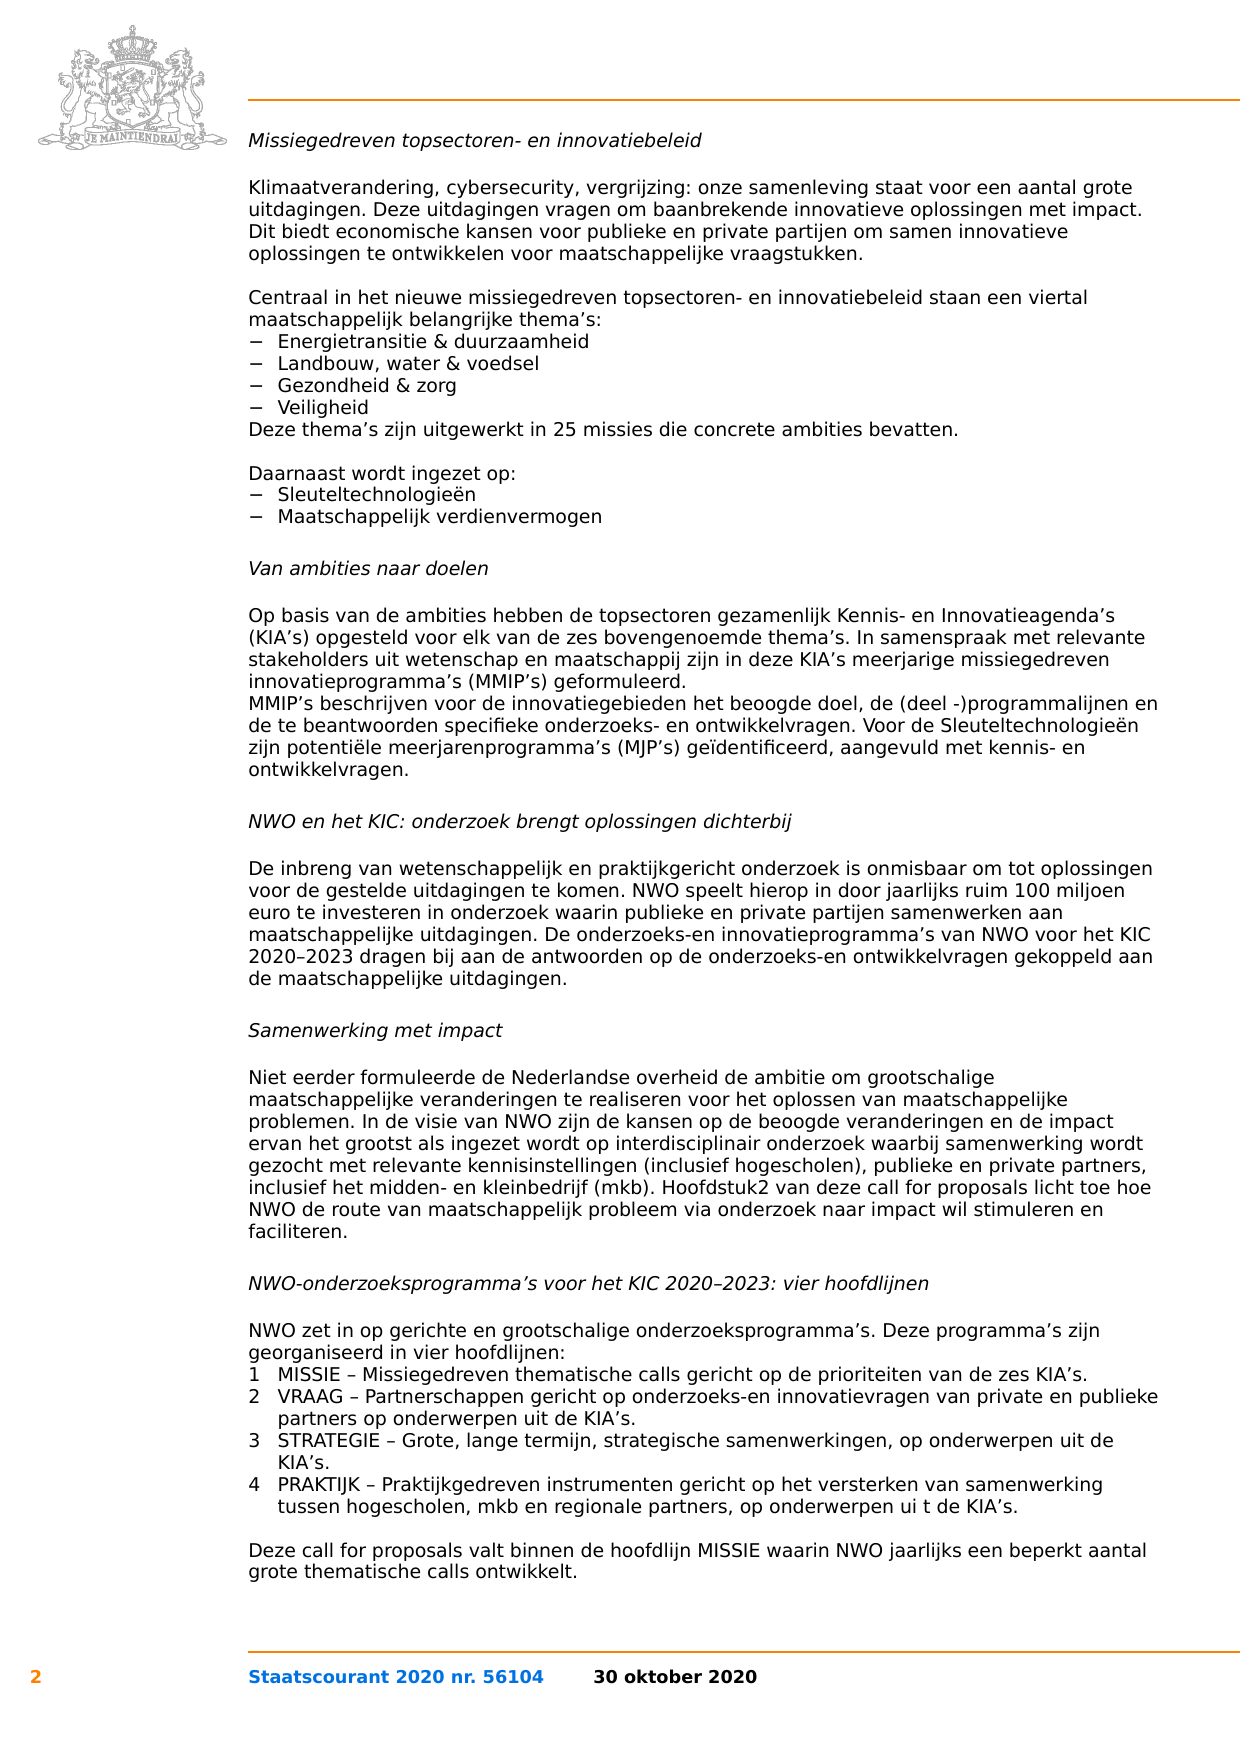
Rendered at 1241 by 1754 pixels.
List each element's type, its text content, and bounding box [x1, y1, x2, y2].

text Klimaatverandering, cybersecurity, vergrijzing: onze samenleving staat voor een aantal grote uitdagingen. Deze uitdagingen vragen om baanbrekende innovatieve oplossingen met impact. Dit biedt economische kansen voor publieke en private partijen om samen innovatieve oplossingen te ontwikkelen voor maatschappelijke vraagstukken. [248, 177, 1163, 265]
text − Sleuteltechnologieën [248, 484, 1163, 506]
text NWO zet in op gerichte en grootschalige onderzoeksprogramma’s. Deze programma’s zijn georganiseerd in vier hoofdlijnen: [248, 1320, 1163, 1364]
text − Gezondheid & zorg [248, 374, 1163, 397]
subtitle NWO-onderzoeksprogramma’s voor het KIC 2020–2023: vier hoofdlijnen [248, 1273, 1163, 1295]
text Deze call for proposals valt binnen de hoofdlijn MISSIE waarin NWO jaarlijks een beperkt aantal grote thematische calls ontwikkelt. [248, 1539, 1163, 1583]
text Deze thema’s zijn uitgewerkt in 25 missies die concrete ambities bevatten. [248, 418, 1163, 441]
text De inbreng van wetenschappelijk en praktijkgericht onderzoek is onmisbaar om tot oplossingen voor de gestelde uitdagingen te komen. NWO speelt hierop in door jaarlijks ruim 100 miljoen euro te investeren in onderzoek waarin publieke en private partijen samenwerken aan maatschappelijke uitdagingen. De onderzoeks-en innovatieprogramma’s van NWO voor het KIC 2020–2023 dragen bij aan de antwoorden op de onderzoeks-en ontwikkelvragen gekoppeld aan de maatschappelijke uitdagingen. [248, 858, 1163, 990]
subtitle Van ambities naar doelen [248, 558, 1163, 580]
text Centraal in het nieuwe missiegedreven topsectoren- en innovatiebeleid staan een viertal maatschappelijk belangrijke thema’s: [248, 287, 1163, 331]
text − Veiligheid [248, 397, 1163, 418]
text 3 STRATEGIE – Grote, lange termijn, strategische samenwerkingen, op onderwerpen uit de KIA’s. [248, 1430, 1163, 1474]
text − Energietransitie & duurzaamheid [248, 331, 1163, 353]
text Op basis van de ambities hebben de topsectoren gezamenlijk Kennis- en Innovatieagenda’s (KIA’s) opgesteld voor elk van de zes bovengenoemde thema’s. In samenspraak met relevante stakeholders uit wetenschap en maatschappij zijn in deze KIA’s meerjarige missiegedreven innovatieprogramma’s (MMIP’s) geformuleerd. [248, 605, 1163, 693]
subtitle Missiegedreven topsectoren- en innovatiebeleid [248, 130, 1163, 152]
text 4 PRAKTIJK – Praktijkgedreven instrumenten gericht op het versterken van samenwerking tussen hogescholen, mkb en regionale partners, op onderwerpen ui t de KIA’s. [248, 1474, 1163, 1518]
text MMIP’s beschrijven voor de innovatiegebieden het beoogde doel, de (deel -)programmalijnen en de te beantwoorden specifieke onderzoeks- en ontwikkelvragen. Voor de Sleuteltechnologieën zijn potentiële meerjarenprogramma’s (MJP’s) geïdentificeerd, aangevuld met kennis- en ontwikkelvragen. [248, 693, 1163, 781]
text 2 VRAAG – Partnerschappen gericht op onderzoeks-en innovatievragen van private en publieke partners op onderwerpen uit de KIA’s. [248, 1386, 1163, 1430]
text − Maatschappelijk verdienvermogen [248, 506, 1163, 528]
text − Landbouw, water & voedsel [248, 353, 1163, 374]
subtitle Samenwerking met impact [248, 1020, 1163, 1042]
text 1 MISSIE – Missiegedreven thematische calls gericht op de prioriteiten van de zes KIA’s. [248, 1364, 1163, 1386]
picture [38, 25, 227, 150]
subtitle NWO en het KIC: onderzoek brengt oplossingen dichterbij [248, 811, 1163, 833]
text Daarnaast wordt ingezet op: [248, 462, 1163, 484]
text Niet eerder formuleerde de Nederlandse overheid de ambitie om grootschalige maatschappelijke veranderingen te realiseren voor het oplossen van maatschappelijke problemen. In de visie van NWO zijn de kansen op de beoogde veranderingen en de impact ervan het grootst als ingezet wordt op interdisciplinair onderzoek waarbij samenwerking wordt gezocht met relevante kennisinstellingen (inclusief hogescholen), publieke en private partners, inclusief het midden- en kleinbedrijf (mkb). Hoofdstuk2 van deze call for proposals licht toe hoe NWO de route van maatschappelijk probleem via onderzoek naar impact wil stimuleren en faciliteren. [248, 1067, 1163, 1243]
